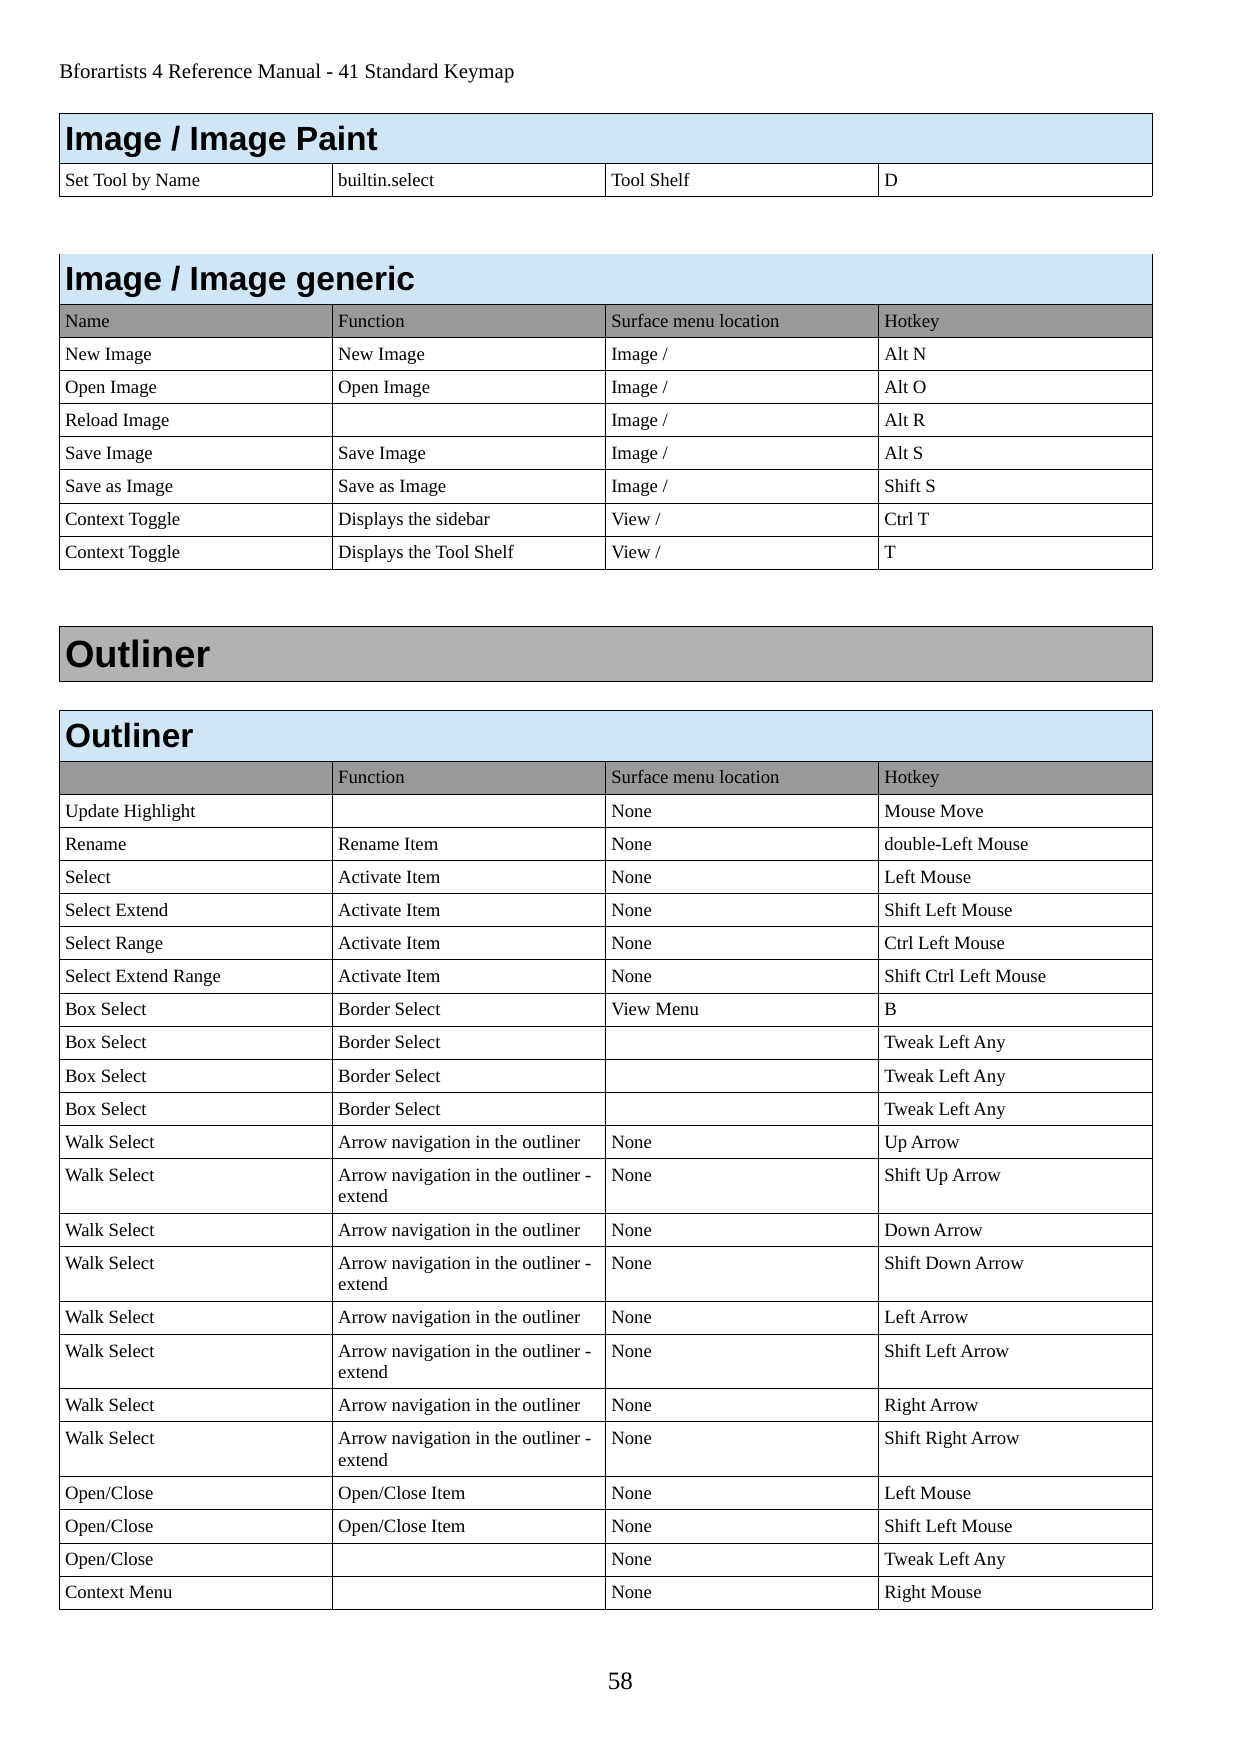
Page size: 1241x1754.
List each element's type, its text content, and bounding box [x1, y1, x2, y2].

table_cell None [606, 1577, 878, 1609]
table_cell [606, 1093, 878, 1125]
table_cell Select Extend Range [60, 960, 332, 992]
table_cell None [606, 1302, 878, 1334]
table_cell Shift S [879, 470, 1152, 502]
table_cell Shift Up Arrow [879, 1159, 1152, 1213]
table_cell Context Toggle [60, 537, 332, 569]
table_cell None [606, 861, 878, 893]
table_cell [606, 1060, 878, 1092]
table_cell Select [60, 861, 332, 893]
table_cell None [606, 828, 878, 860]
table_cell Activate Item [333, 894, 605, 926]
table_cell Arrow navigation in the outliner - extend [333, 1422, 605, 1476]
table_cell Ctrl Left Mouse [879, 927, 1152, 959]
table_cell Surface menu location [606, 762, 878, 794]
table_cell Left Arrow [879, 1302, 1152, 1334]
table_cell View / [606, 537, 878, 569]
table_cell [333, 404, 605, 436]
table_cell Walk Select [60, 1214, 332, 1246]
table_cell New Image [60, 338, 332, 370]
table_cell Update Highlight [60, 795, 332, 827]
table_cell New Image [333, 338, 605, 370]
table_cell Border Select [333, 1093, 605, 1125]
table_cell Alt N [879, 338, 1152, 370]
table_header Image / Image Paint [60, 114, 1152, 163]
table_cell Function [333, 762, 605, 794]
table_cell Activate Item [333, 960, 605, 992]
table_cell Displays the Tool Shelf [333, 537, 605, 569]
table_cell None [606, 1477, 878, 1509]
table_cell None [606, 1335, 878, 1388]
table_cell Tweak Left Any [879, 1544, 1152, 1576]
table_cell Select Range [60, 927, 332, 959]
table_cell builtin.select [333, 164, 605, 196]
table_cell Walk Select [60, 1422, 332, 1476]
table_cell Save as Image [60, 470, 332, 502]
table_cell Tweak Left Any [879, 1060, 1152, 1092]
table_cell Border Select [333, 1027, 605, 1059]
table_cell None [606, 1126, 878, 1158]
table_cell None [606, 1247, 878, 1301]
table_cell Save Image [60, 437, 332, 469]
table_cell Open/Close [60, 1510, 332, 1542]
table_cell Function [333, 305, 605, 337]
table_cell Up Arrow [879, 1126, 1152, 1158]
table_cell Shift Left Arrow [879, 1335, 1152, 1388]
table_cell Left Mouse [879, 1477, 1152, 1509]
table_cell Box Select [60, 1093, 332, 1125]
table_cell Shift Right Arrow [879, 1422, 1152, 1476]
table_cell Image / [606, 371, 878, 403]
table_cell None [606, 1159, 878, 1213]
table_cell View Menu [606, 994, 878, 1026]
table_cell Displays the sidebar [333, 504, 605, 536]
table_cell Image / [606, 470, 878, 502]
table_cell Ctrl T [879, 504, 1152, 536]
table_cell Context Menu [60, 1577, 332, 1609]
table_cell Arrow navigation in the outliner [333, 1126, 605, 1158]
table_cell Walk Select [60, 1335, 332, 1388]
table_cell Walk Select [60, 1159, 332, 1213]
table_cell None [606, 960, 878, 992]
table_cell Tweak Left Any [879, 1027, 1152, 1059]
table_cell Alt S [879, 437, 1152, 469]
table_cell View / [606, 504, 878, 536]
table_cell None [606, 1389, 878, 1421]
table_cell None [606, 1214, 878, 1246]
table_cell [333, 1544, 605, 1576]
table_cell Walk Select [60, 1389, 332, 1421]
table_cell Name [60, 305, 332, 337]
table_cell Tool Shelf [606, 164, 878, 196]
table_cell Open Image [333, 371, 605, 403]
table_cell Right Arrow [879, 1389, 1152, 1421]
table_cell None [606, 1544, 878, 1576]
table_cell Shift Down Arrow [879, 1247, 1152, 1301]
table_cell double-Left Mouse [879, 828, 1152, 860]
table_cell Surface menu location [606, 305, 878, 337]
table_cell Down Arrow [879, 1214, 1152, 1246]
table_cell Select Extend [60, 894, 332, 926]
table_cell Activate Item [333, 861, 605, 893]
table_cell Arrow navigation in the outliner - extend [333, 1159, 605, 1213]
table_header Outliner [60, 627, 1152, 681]
table_cell B [879, 994, 1152, 1026]
table_header Image / Image generic [60, 254, 1152, 304]
table_cell Right Mouse [879, 1577, 1152, 1609]
table_cell Hotkey [879, 762, 1152, 794]
table_cell Open/Close Item [333, 1477, 605, 1509]
table_cell T [879, 537, 1152, 569]
table_cell Rename Item [333, 828, 605, 860]
table_cell Walk Select [60, 1126, 332, 1158]
table_cell Open/Close Item [333, 1510, 605, 1542]
table_cell Alt R [879, 404, 1152, 436]
table_cell Arrow navigation in the outliner [333, 1389, 605, 1421]
table_cell Border Select [333, 1060, 605, 1092]
table_cell Walk Select [60, 1247, 332, 1301]
table_cell None [606, 927, 878, 959]
table_cell Box Select [60, 994, 332, 1026]
table_cell Box Select [60, 1027, 332, 1059]
table_cell Walk Select [60, 1302, 332, 1334]
table_cell Image / [606, 437, 878, 469]
table_cell Box Select [60, 1060, 332, 1092]
table_cell [333, 1577, 605, 1609]
table_cell Shift Ctrl Left Mouse [879, 960, 1152, 992]
table_cell Open Image [60, 371, 332, 403]
table_cell None [606, 795, 878, 827]
table_cell Left Mouse [879, 861, 1152, 893]
table_cell [333, 795, 605, 827]
table_cell Mouse Move [879, 795, 1152, 827]
table_cell Arrow navigation in the outliner [333, 1214, 605, 1246]
table_cell Hotkey [879, 305, 1152, 337]
table_cell Save Image [333, 437, 605, 469]
table_cell [606, 1027, 878, 1059]
table_cell Arrow navigation in the outliner - extend [333, 1335, 605, 1388]
table_cell Open/Close [60, 1544, 332, 1576]
table_cell Activate Item [333, 927, 605, 959]
table_cell Set Tool by Name [60, 164, 332, 196]
table_cell Open/Close [60, 1477, 332, 1509]
table_cell Tweak Left Any [879, 1093, 1152, 1125]
table_cell Image / [606, 338, 878, 370]
table_cell Shift Left Mouse [879, 894, 1152, 926]
table_cell Shift Left Mouse [879, 1510, 1152, 1542]
table_cell Alt O [879, 371, 1152, 403]
table_cell Image / [606, 404, 878, 436]
table_cell Context Toggle [60, 504, 332, 536]
table_cell D [879, 164, 1152, 196]
table_cell [60, 762, 332, 794]
table_cell Arrow navigation in the outliner [333, 1302, 605, 1334]
table_cell Border Select [333, 994, 605, 1026]
table_cell Rename [60, 828, 332, 860]
table_header Outliner [60, 711, 1152, 761]
table_cell None [606, 1422, 878, 1476]
table_cell Reload Image [60, 404, 332, 436]
table_cell None [606, 894, 878, 926]
table_cell None [606, 1510, 878, 1542]
table_cell Save as Image [333, 470, 605, 502]
table_cell Arrow navigation in the outliner - extend [333, 1247, 605, 1301]
